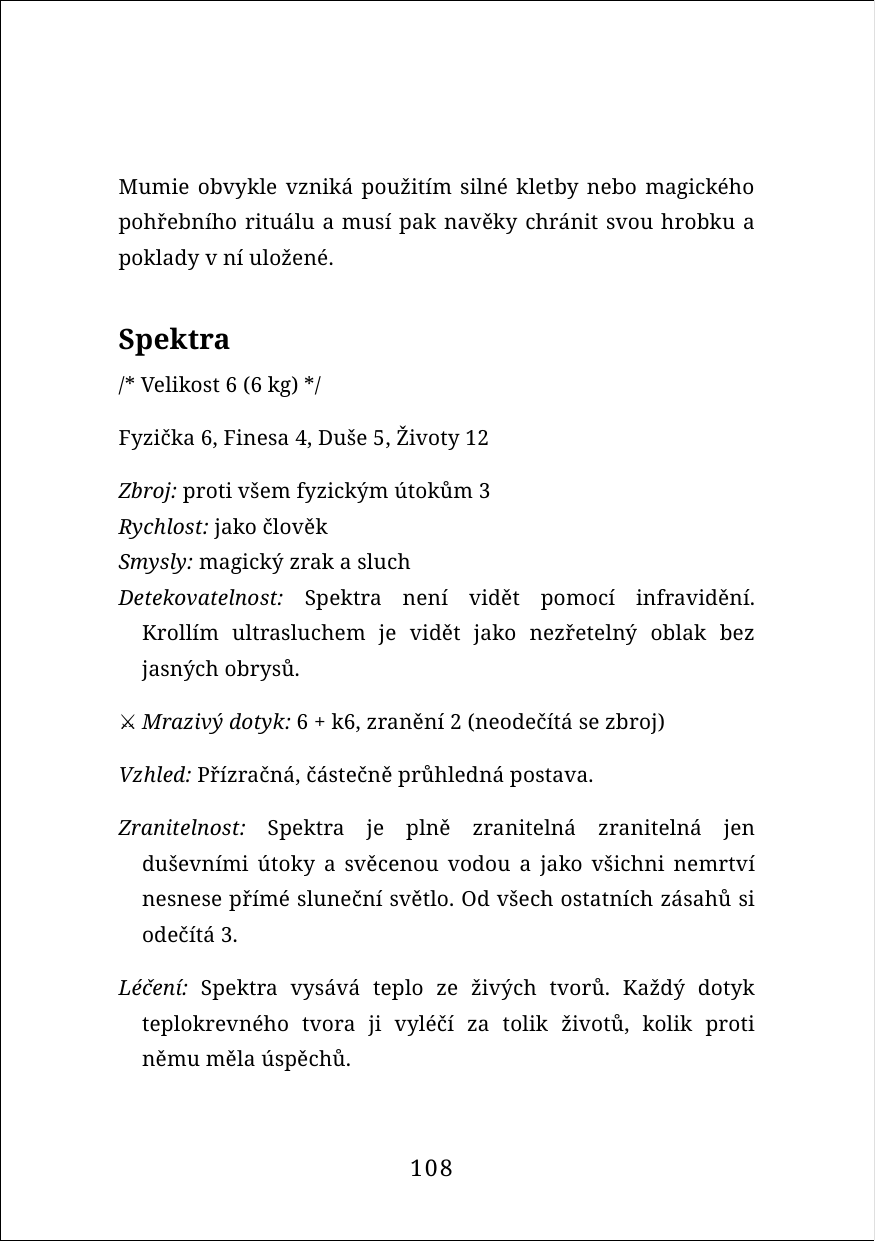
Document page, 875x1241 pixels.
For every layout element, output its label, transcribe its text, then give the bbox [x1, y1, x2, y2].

text Zranitelnost: Spektra je plně zranitelná zranitelná jen duševními útoky a svěcenou vodou a jako všichni nemrtví nesnese přímé sluneční světlo. Od všech ostatních zásahů si odečítá 3. [118, 813, 756, 948]
text Rychlost: jako člověk [118, 512, 756, 540]
text Mumie obvykle vzniká použitím silné kletby nebo magického pohřebního rituálu a musí pak navěky chránit svou hrobku a poklady v ní uložené. [118, 172, 756, 271]
text Léčení: Spektra vysává teplo ze živých tvorů. Každý dotyk teplokrevného tvora ji vyléčí za tolik životů, kolik proti němu měla úspěchů. [118, 973, 756, 1073]
text Vzhled: Přízračná, částečně průhledná postava. [118, 760, 756, 789]
text Fyzička 6, Finesa 4, Duše 5, Životy 12 [118, 423, 756, 451]
text ⚔ Mrazivý dotyk: 6 + k6, zranění 2 (neodečítá se zbroj) [118, 707, 756, 736]
text /* Velikost 6 (6 kg) */ [118, 370, 756, 398]
text Detekovatelnost: Spektra není vidět pomocí infravidění. Krollím ultrasluchem je vidět jako nezřetelný oblak bez jasných obrysů. [118, 583, 756, 682]
subtitle Spektra [118, 320, 756, 358]
text Smysly: magický zrak a sluch [118, 547, 756, 576]
text Zbroj: proti všem fyzickým útokům 3 [118, 476, 756, 505]
